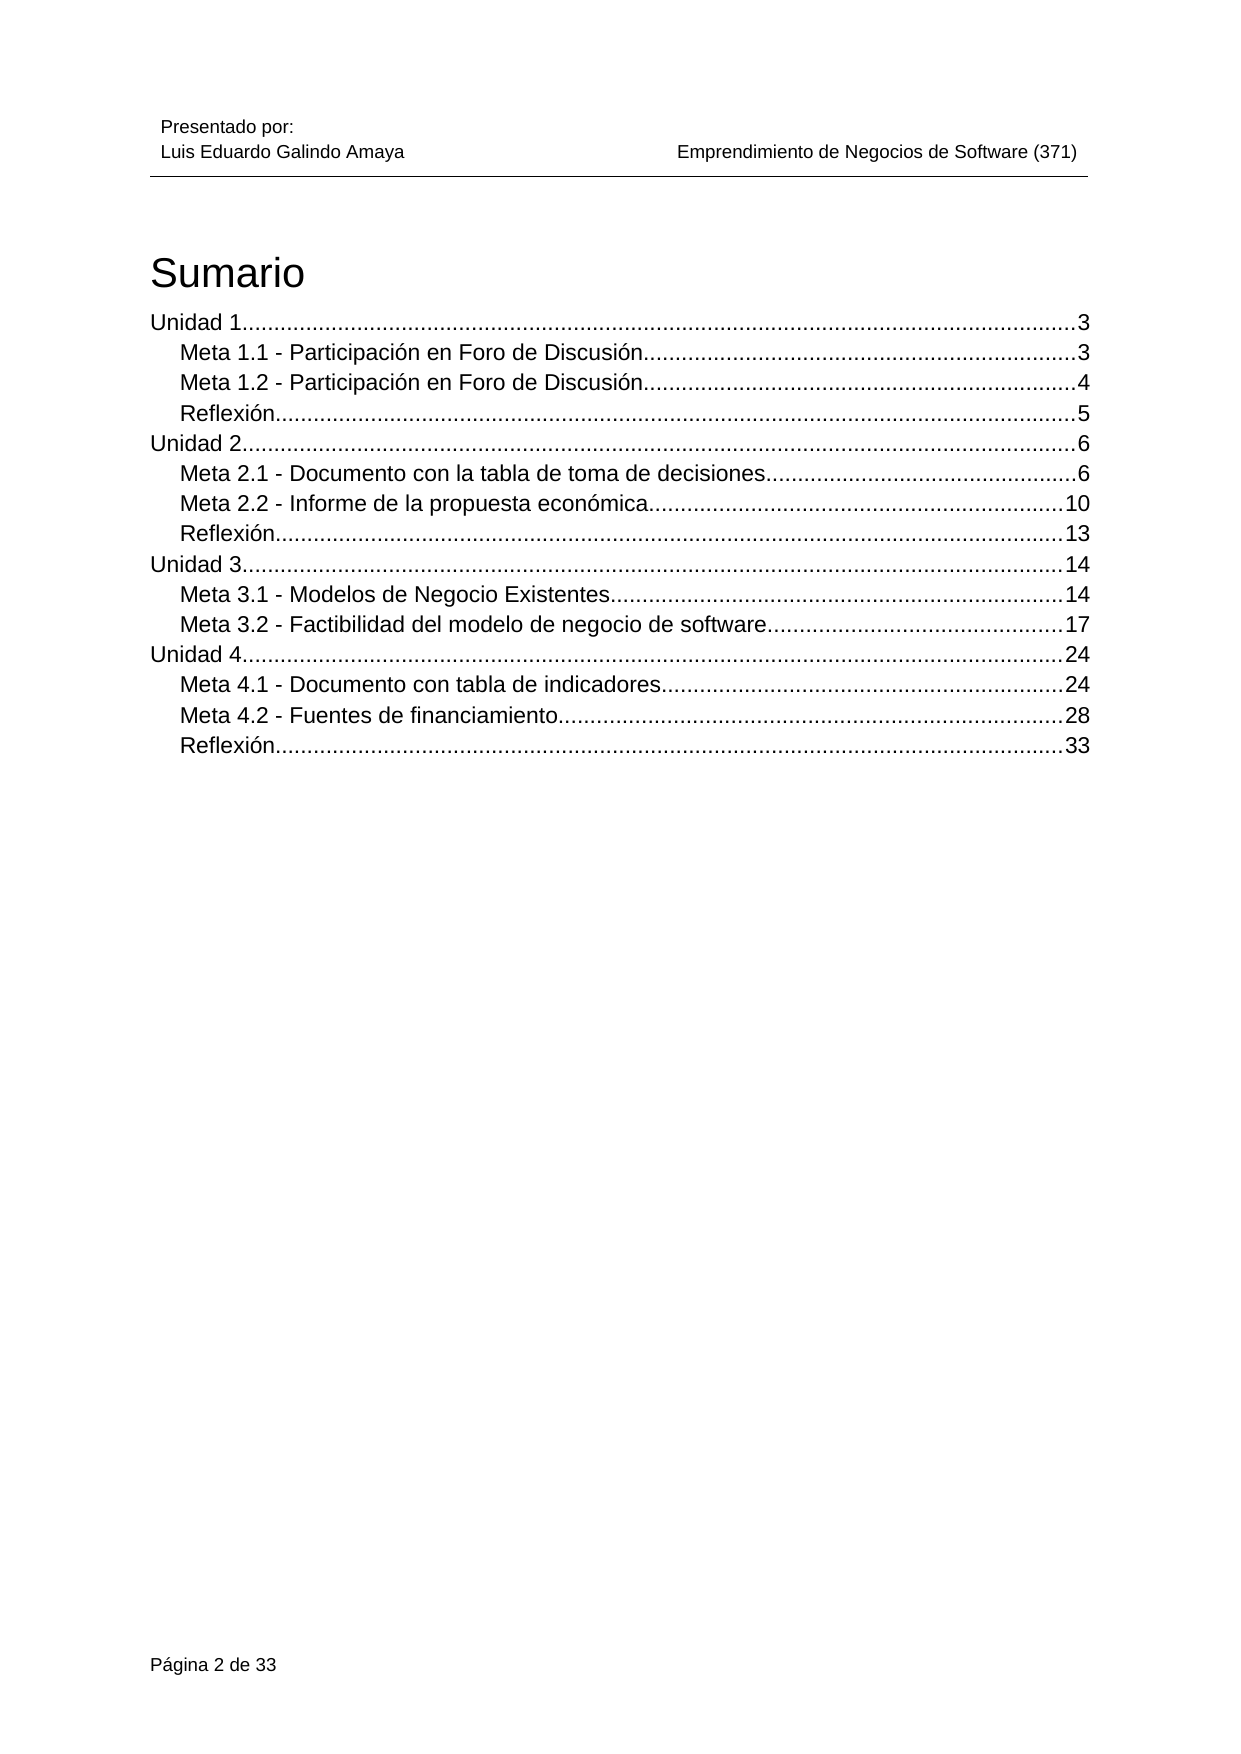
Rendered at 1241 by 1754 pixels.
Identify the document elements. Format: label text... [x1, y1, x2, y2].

text Meta 1.1 - Participación en Foro de Discusión 3 [179, 339, 1090, 366]
text Reflexión 33 [179, 732, 1090, 758]
text Meta 2.1 - Documento con la tabla de toma de decisiones 6 [179, 460, 1090, 486]
text Meta 3.2 - Factibilidad del modelo de negocio de software 17 [179, 611, 1090, 637]
text Meta 4.1 - Documento con tabla de indicadores 24 [179, 671, 1090, 698]
text Meta 4.2 - Fuentes de financiamiento 28 [179, 702, 1090, 728]
text Reflexión 13 [179, 520, 1090, 547]
text Meta 3.1 - Modelos de Negocio Existentes 14 [179, 581, 1090, 607]
text Reflexión 5 [179, 399, 1090, 426]
text Meta 2.2 - Informe de la propuesta económica 10 [179, 490, 1090, 517]
text Unidad 1 3 [150, 309, 1090, 335]
text Unidad 2 6 [150, 430, 1090, 456]
text Unidad 3 14 [150, 551, 1090, 577]
text Unidad 4 24 [150, 641, 1090, 668]
subtitle Sumario [150, 248, 1090, 296]
text Meta 1.2 - Participación en Foro de Discusión 4 [179, 369, 1090, 396]
